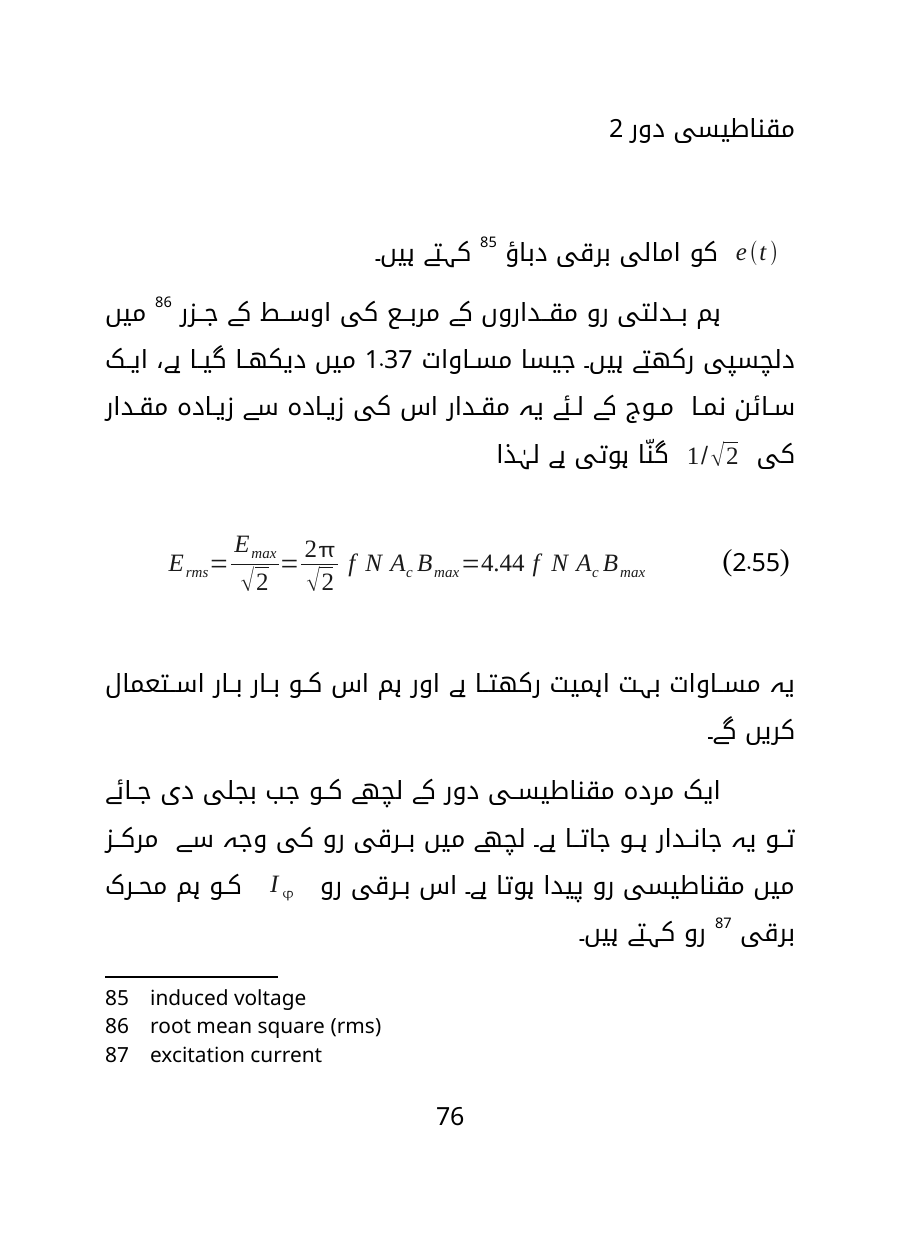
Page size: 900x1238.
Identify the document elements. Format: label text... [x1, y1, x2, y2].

text induced voltage [105, 983, 795, 1012]
text root mean square (rms) [105, 1012, 795, 1040]
text کو امالی برقی دباؤ کہتے ہیں۔ [105, 229, 795, 276]
table_header (2.55) [698, 525, 795, 614]
text ہم بدلتی رو مقداروں کے مربع کی اوسط کے جزر میں دلچسپی رکھتے ہیں۔ جیسا مساوات 1.37 میں دیکھا گیا ہے، ایک سائن نما موج کے لئے یہ مقدار اس کی زیادہ سے زیادہ مقدار کیگنّا ہوتی ہے لہٰذا [105, 289, 795, 478]
table_header [105, 525, 698, 614]
text excitation current [105, 1040, 795, 1068]
text ایک مردہ مقناطیسی دور کے لچھے کو جب بجلی دی جائے تو یہ جاندار ہو جاتا ہے۔ لچھے میں برقی رو کی وجہ سے مرکز میں مقناطیسی رو پیدا ہوتا ہے۔ اس برقی رو کو ہم محرک برقی رو کہتے ہیں۔ [105, 768, 795, 957]
text یہ مساوات بہت اہمیت رکھتا ہے اور ہم اس کو بار بار استعمال کریں گے۔ [105, 660, 795, 755]
